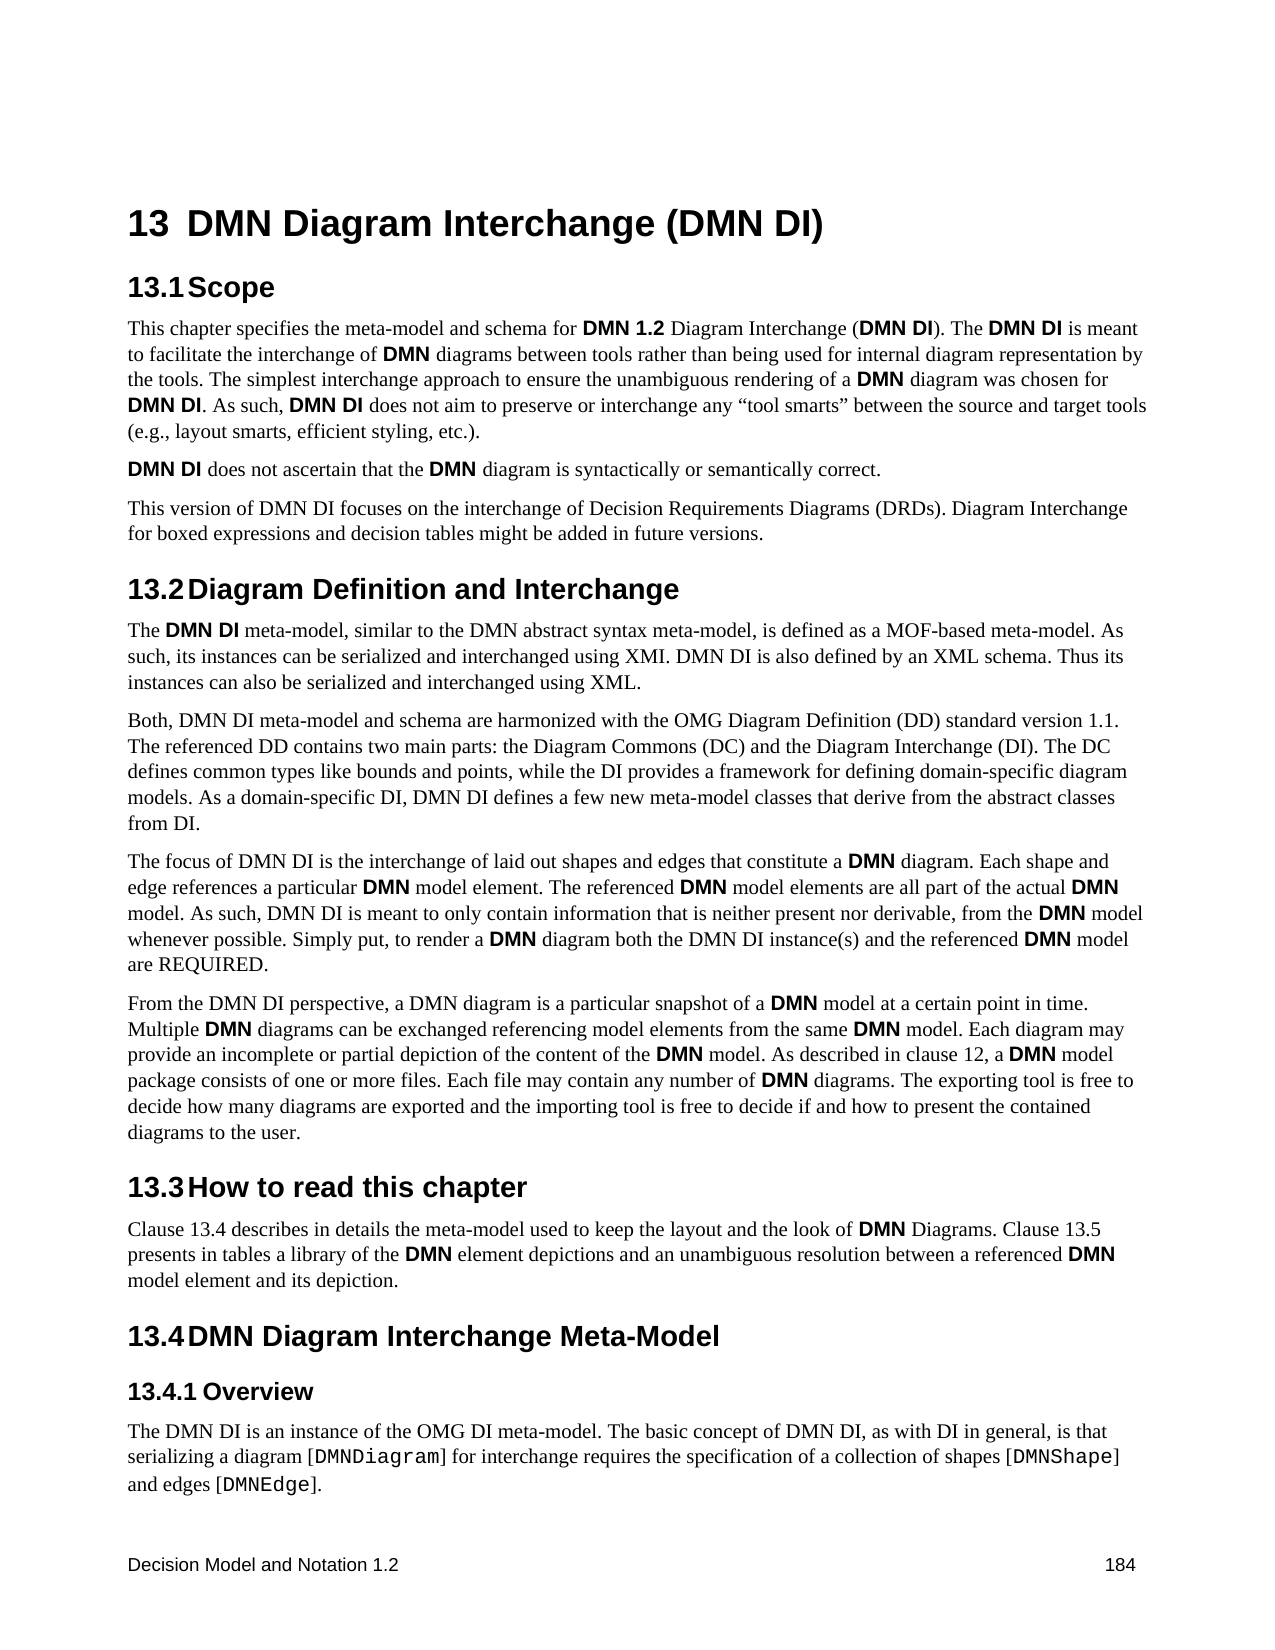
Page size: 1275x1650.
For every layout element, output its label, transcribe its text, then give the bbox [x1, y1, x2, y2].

text This chapter specifies the meta-model and schema for DMN 1.2 Diagram Interchange (DMN DI). The DMN DI is meant to facilitate the interchange of DMN diagrams between tools rather than being used for internal diagram representation by the tools. The simplest interchange approach to ensure the unambiguous rendering of a DMN diagram was chosen for DMN DI. As such, DMN DI does not aim to preserve or interchange any “tool smarts” between the source and target tools (e.g., layout smarts, efficient styling, etc.). [127, 316, 1147, 443]
text This version of DMN DI focuses on the interchange of Decision Requirements Diagrams (DRDs). Diagram Interchange for boxed expressions and decision tables might be added in future versions. [127, 496, 1147, 545]
subtitle Overview [127, 1377, 1147, 1406]
subtitle How to read this chapter [127, 1170, 1147, 1204]
text The DMN DI meta-model, similar to the DMN abstract syntax meta-model, is defined as a MOF-based meta-model. As such, its instances can be serialized and interchanged using XMI. DMN DI is also defined by an XML schema. Thus its instances can also be serialized and interchanged using XML. [127, 618, 1147, 694]
text DMN DI does not ascertain that the DMN diagram is syntactically or semantically correct. [127, 457, 1147, 481]
text From the DMN DI perspective, a DMN diagram is a particular snapshot of a DMN model at a certain point in time. Multiple DMN diagrams can be exchanged referencing model elements from the same DMN model. Each diagram may provide an incomplete or partial depiction of the content of the DMN model. As described in clause 12, a DMN model package consists of one or more files. Each file may contain any number of DMN diagrams. The exporting tool is free to decide how many diagrams are exported and the importing tool is free to decide if and how to present the contained diagrams to the user. [127, 991, 1147, 1144]
subtitle Scope [127, 269, 1147, 303]
text The DMN DI is an instance of the OMG DI meta-model. The basic concept of DMN DI, as with DI in general, is that serializing a diagram [DMNDiagram] for interchange requires the specification of a collection of shapes [DMNShape] and edges [DMNEdge]. [127, 1418, 1147, 1497]
text The focus of DMN DI is the interchange of laid out shapes and edges that constitute a DMN diagram. Each shape and edge references a particular DMN model element. The referenced DMN model elements are all part of the actual DMN model. As such, DMN DI is meant to only contain information that is neither present nor derivable, from the DMN model whenever possible. Simply put, to render a DMN diagram both the DMN DI instance(s) and the referenced DMN model are REQUIRED. [127, 849, 1147, 976]
text Clause 13.4 describes in details the meta-model used to keep the layout and the look of DMN Diagrams. Clause 13.5 presents in tables a library of the DMN element depictions and an unambiguous resolution between a referenced DMN model element and its depiction. [127, 1216, 1147, 1292]
subtitle Diagram Definition and Interchange [127, 572, 1147, 606]
subtitle DMN Diagram Interchange (DMN DI) [127, 201, 1147, 244]
subtitle DMN Diagram Interchange Meta-Model [127, 1319, 1147, 1352]
text Both, DMN DI meta-model and schema are harmonized with the OMG Diagram Definition (DD) standard version 1.1. The referenced DD contains two main parts: the Diagram Commons (DC) and the Diagram Interchange (DI). The DC defines common types like bounds and points, while the DI provides a framework for defining domain-specific diagram models. As a domain-specific DI, DMN DI defines a few new meta-model classes that derive from the abstract classes from DI. [127, 708, 1147, 835]
